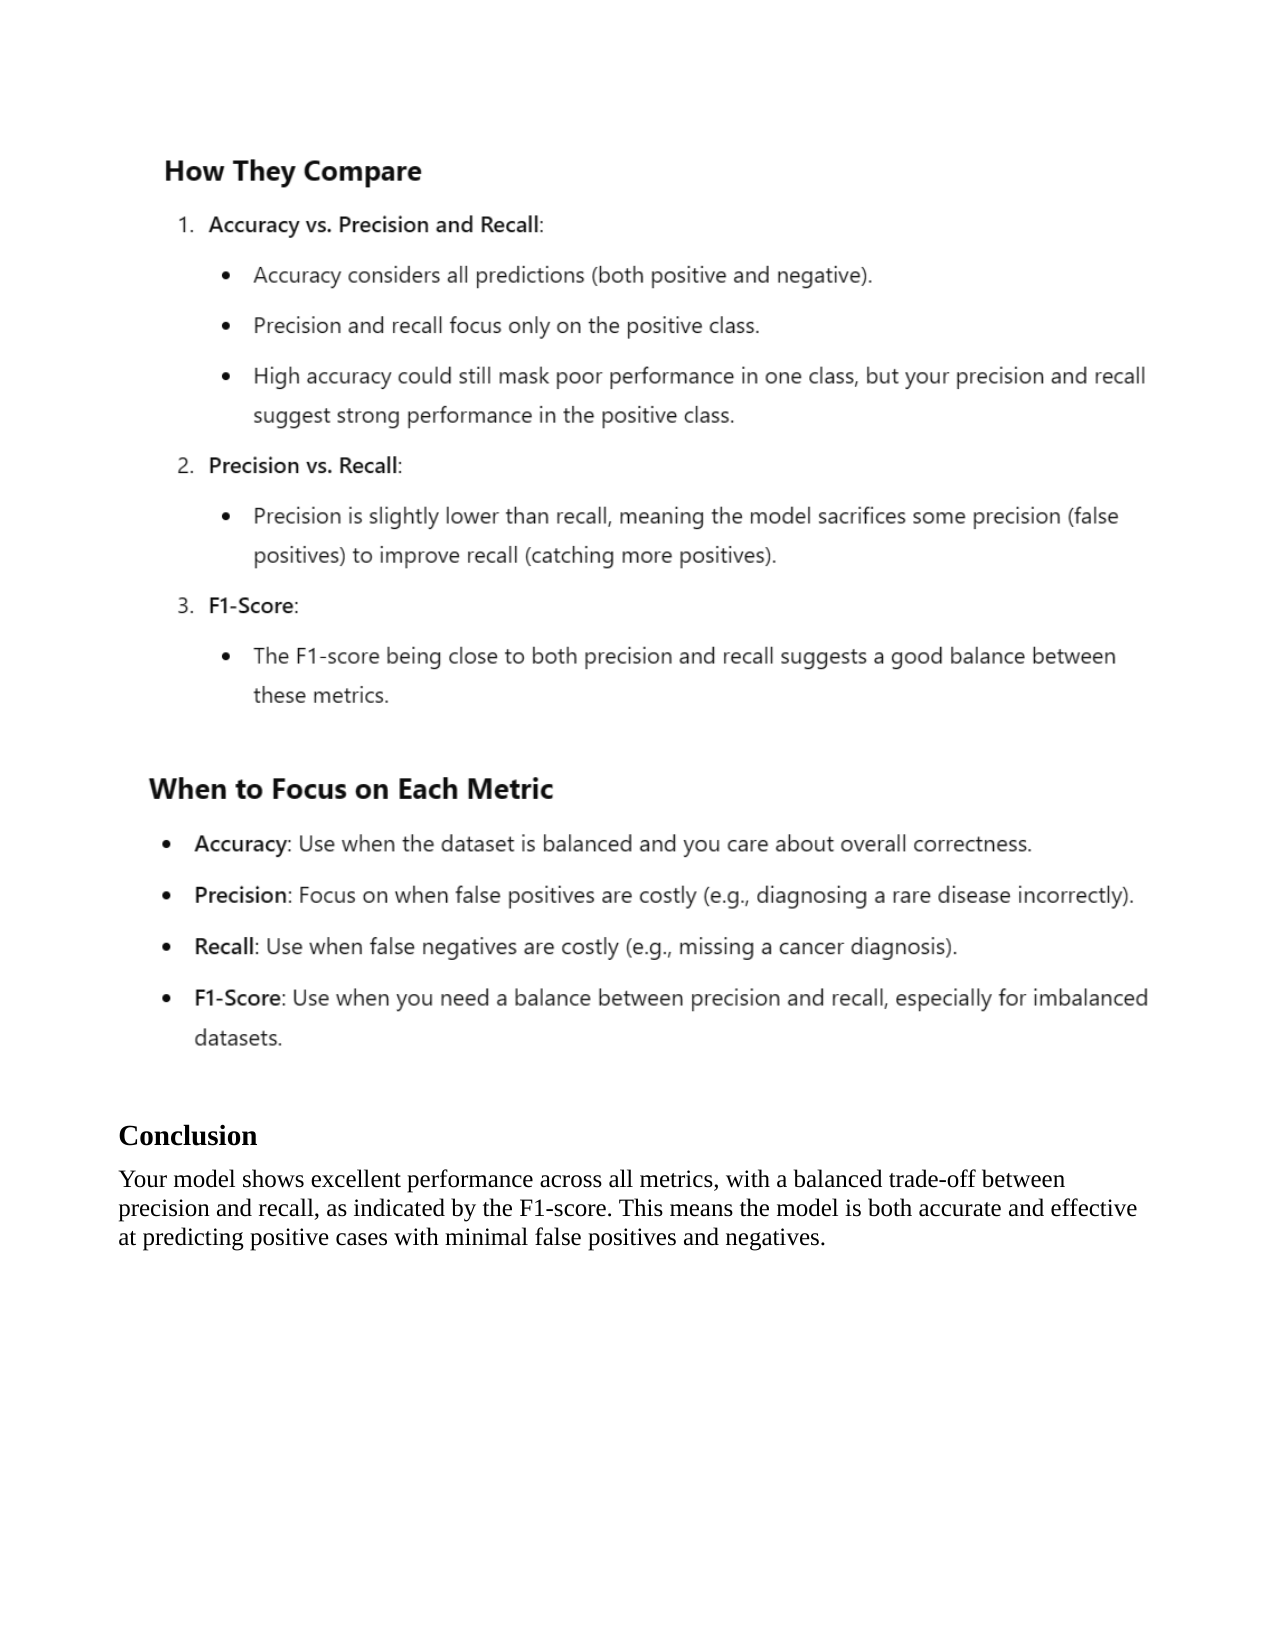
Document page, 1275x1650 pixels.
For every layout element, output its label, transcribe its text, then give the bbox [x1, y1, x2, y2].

text Your model shows excellent performance across all metrics, with a balanced trade-off between precision and recall, as indicated by the F1-score. This means the model is both accurate and effective at predicting positive cases with minimal false positives and negatives. [118, 1164, 1157, 1251]
subtitle Conclusion [118, 1118, 1157, 1152]
picture [118, 751, 1157, 1065]
picture [118, 146, 1157, 723]
